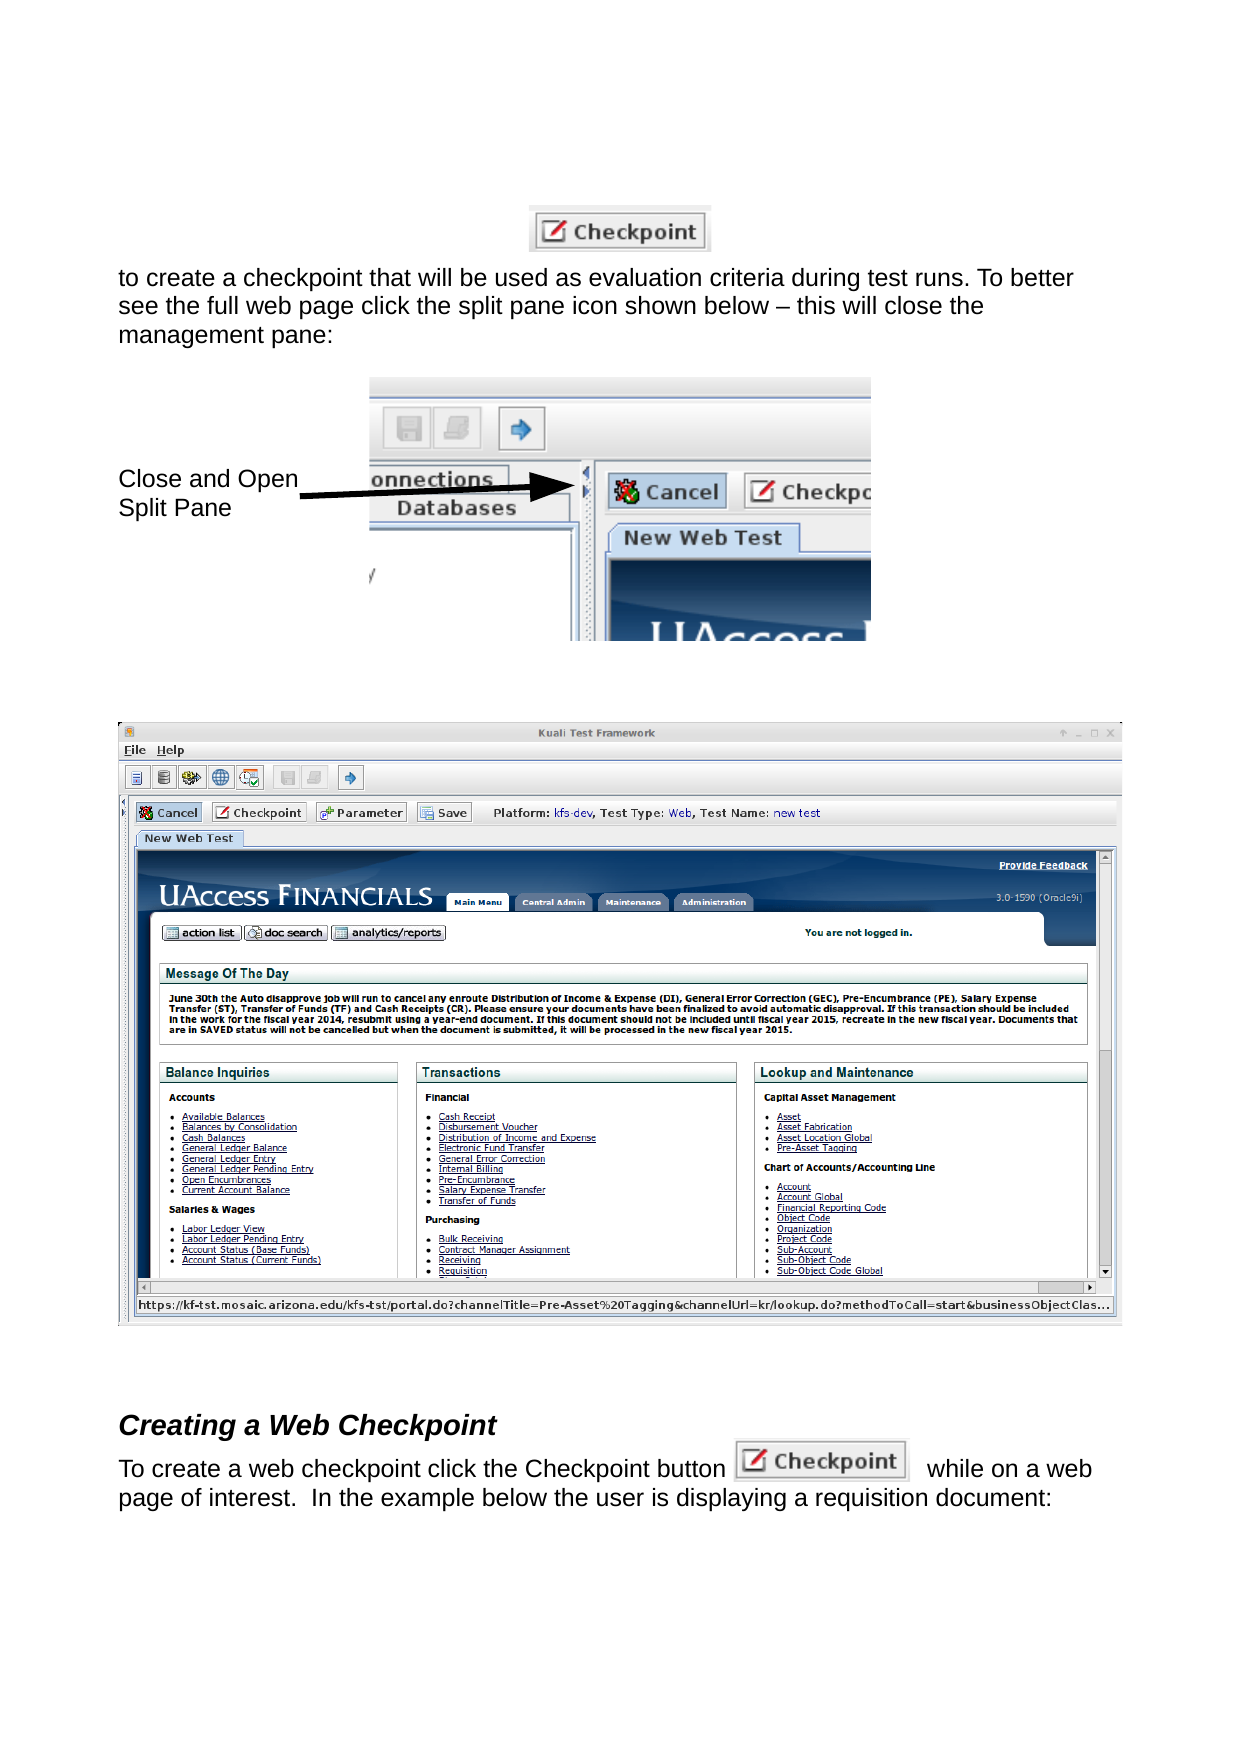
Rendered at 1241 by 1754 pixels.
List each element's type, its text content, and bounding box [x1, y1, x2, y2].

subtitle Creating a Web Checkpoint [118, 1408, 1122, 1441]
text [871, 464, 1122, 493]
text To create a web checkpoint click the Checkpoint button while on a web page of interest. In the example below the user is displaying a requisition document: [118, 1454, 1122, 1511]
text [871, 493, 1122, 521]
text Split Pane [118, 493, 369, 521]
picture [369, 377, 871, 641]
picture [528, 205, 712, 252]
text to create a checkpoint that will be used as evaluation criteria during test runs. To better see the full web page click the split pane icon shown below – this will close the management pane: [118, 263, 1122, 349]
picture [118, 722, 1123, 1326]
picture [733, 1438, 911, 1482]
text Close and Open [118, 464, 369, 493]
